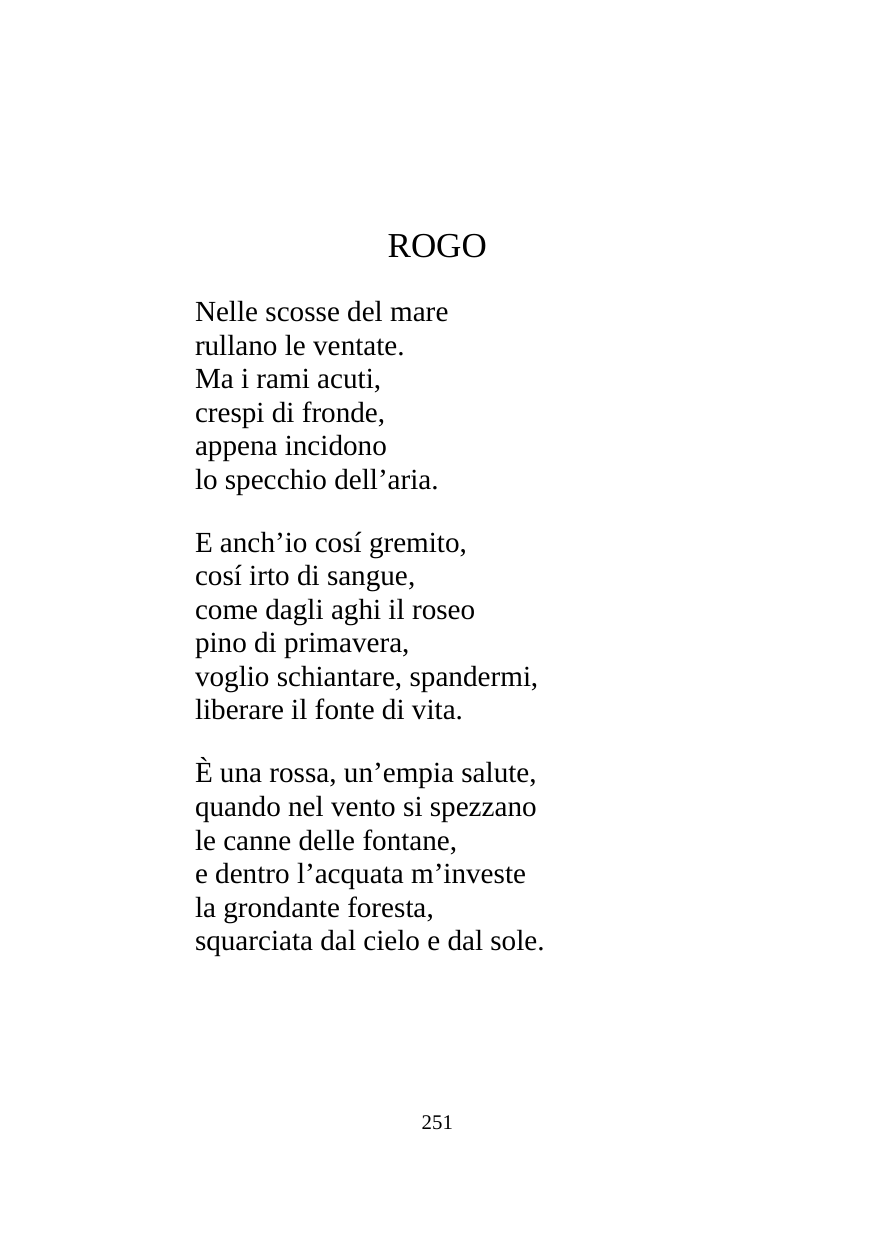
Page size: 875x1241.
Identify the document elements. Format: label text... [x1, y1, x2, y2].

subtitle ROGO [106, 224, 768, 264]
text Nelle scosse del mare rullano le ventate. Ma i rami acuti, crespi di fronde, appena incidono lo specchio dell’aria. [195, 294, 768, 495]
text E anch’io cosí gremito, cosí irto di sangue, come dagli aghi il roseo pino di primavera, voglio schiantare, spandermi, liberare il fonte di vita. [195, 525, 768, 726]
text È una rossa, un’empia salute, quando nel vento si spezzano le canne delle fontane, e dentro l’acquata m’investe la grondante foresta, squarciata dal cielo e dal sole. [195, 756, 768, 957]
